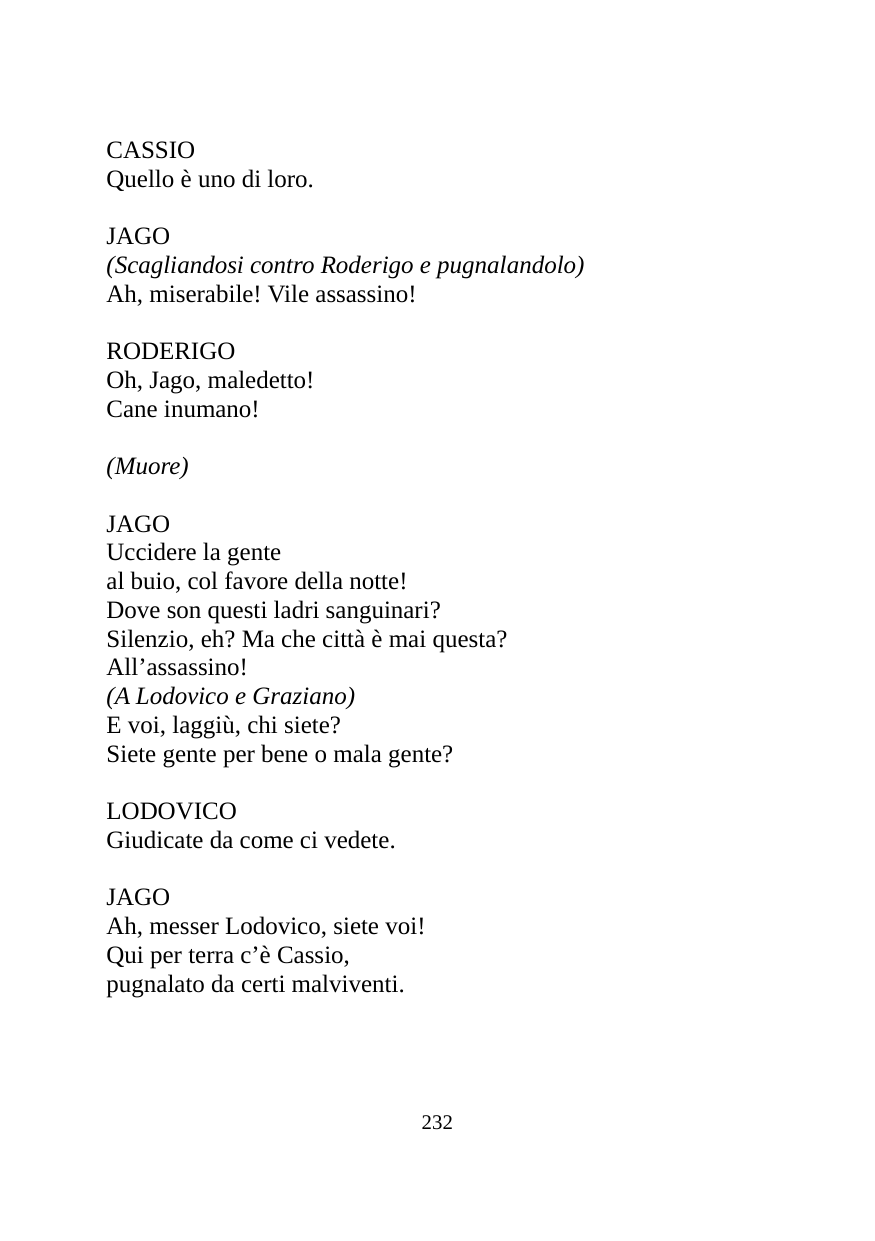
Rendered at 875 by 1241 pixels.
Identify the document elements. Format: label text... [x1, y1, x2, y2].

text RODERIGO Oh, Jago, maledetto! [106, 336, 768, 394]
text Qui per terra c’è Cassio, [106, 940, 768, 969]
text LODOVICO Giudicate da come ci vedete. [106, 796, 768, 854]
text Silenzio, eh? Ma che città è mai questa? [106, 624, 768, 652]
text JAGO Uccidere la gente [106, 509, 768, 566]
text Dove son questi ladri sanguinari? [106, 595, 768, 624]
text All’assassino! [106, 652, 768, 681]
text al buio, col favore della notte! [106, 566, 768, 595]
text JAGO (Scagliandosi contro Roderigo e pugnalandolo) [106, 221, 768, 279]
text CASSIO Quello è uno di loro. [106, 135, 768, 192]
text E voi, laggiù, chi siete? [106, 710, 768, 739]
text JAGO Ah, messer Lodovico, siete voi! [106, 882, 768, 940]
text pugnalato da certi malviventi. [106, 969, 768, 997]
text Cane inumano! [106, 394, 768, 422]
text Ah, miserabile! Vile assassino! [106, 279, 768, 307]
text (A Lodovico e Graziano) [106, 681, 768, 710]
text (Muore) [106, 451, 768, 480]
text Siete gente per bene o mala gente? [106, 739, 768, 767]
